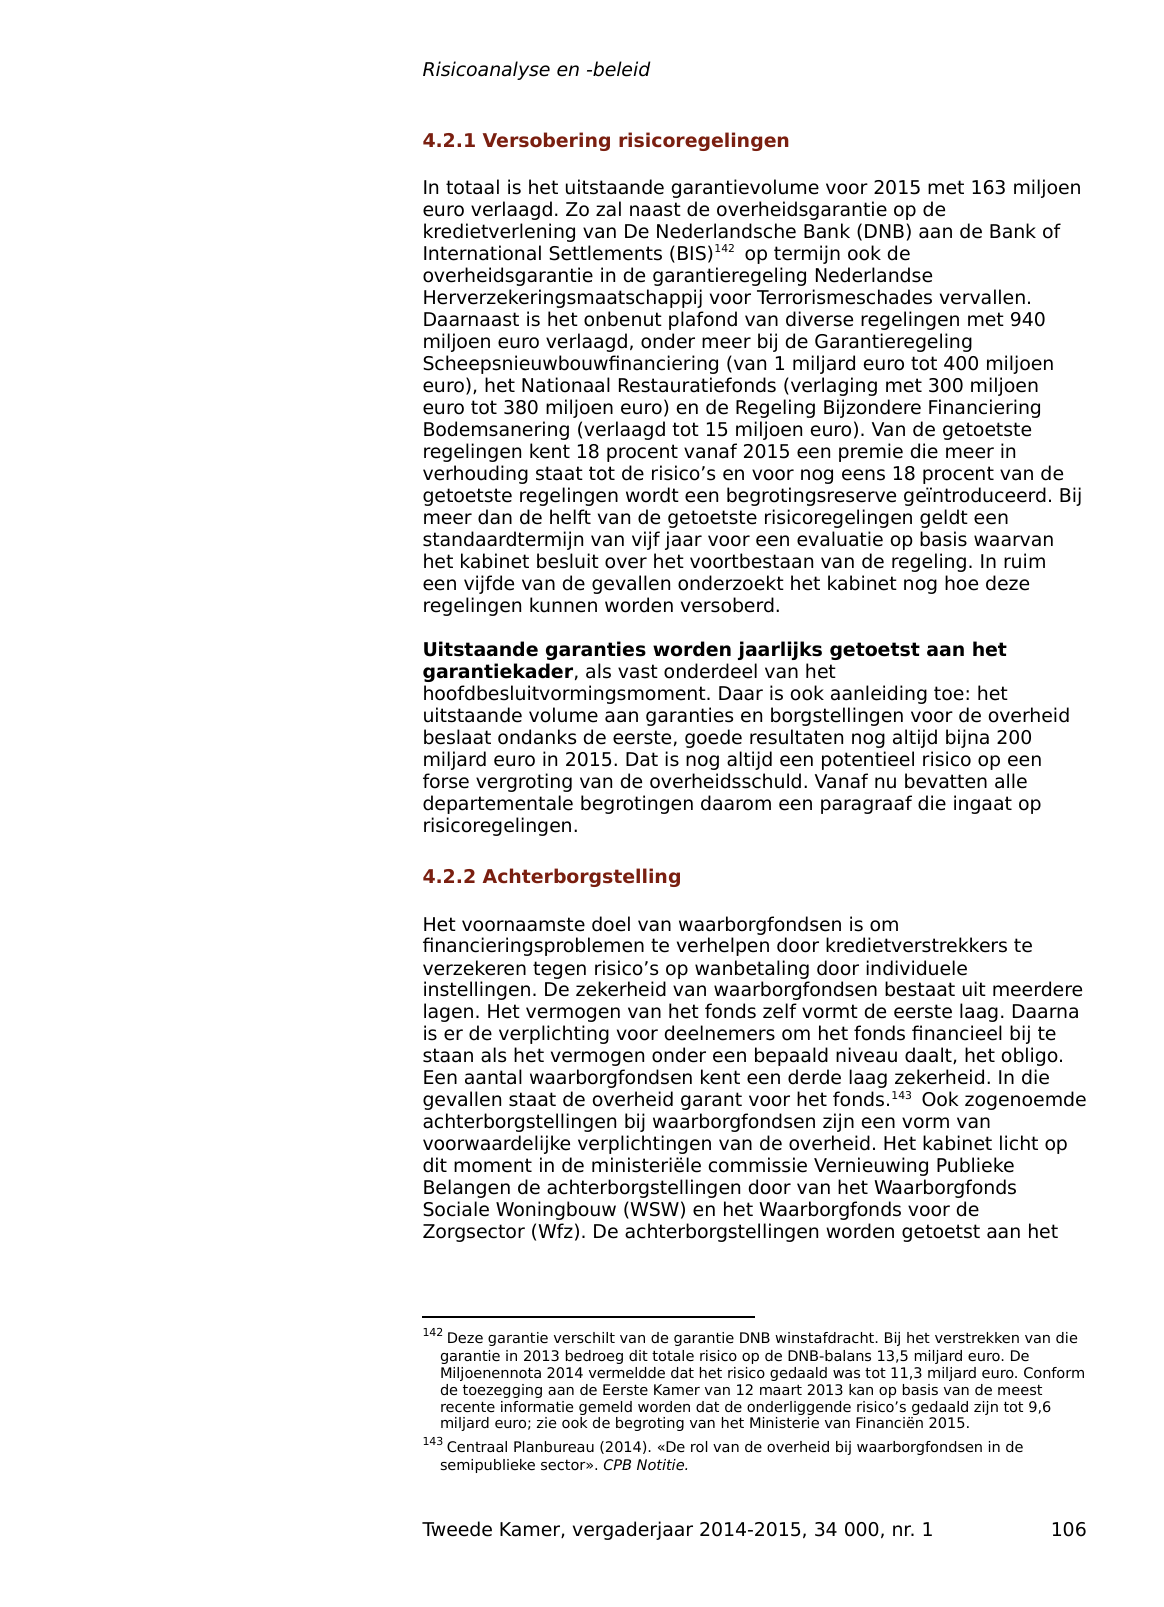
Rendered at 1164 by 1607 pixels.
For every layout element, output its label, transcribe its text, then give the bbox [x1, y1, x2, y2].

subtitle 4.2.2 Achterborgstelling [422, 866, 1087, 888]
text Deze garantie verschilt van de garantie DNB winstafdracht. Bij het verstrekken van die garantie in 2013 bedroeg dit totale risico op de DNB-balans 13,5 miljard euro. De Miljoenennota 2014 vermeldde dat het risico gedaald was tot 11,3 miljard euro. Conform de toezegging aan de Eerste Kamer van 12 maart 2013 kan op basis van de meest recente informatie gemeld worden dat de onderliggende risico’s gedaald zijn tot 9,6 miljard euro; zie ook de begroting van het Ministerie van Financiën 2015. [422, 1326, 1087, 1432]
text In totaal is het uitstaande garantievolume voor 2015 met 163 miljoen euro verlaagd. Zo zal naast de overheidsgarantie op de kredietverlening van De Nederlandsche Bank (DNB) aan de Bank of International Settlements (BIS) op termijn ook de overheidsgarantie in de garantieregeling Nederlandse Herverzekeringsmaatschappij voor Terrorismeschades vervallen. Daarnaast is het onbenut plafond van diverse regelingen met 940 miljoen euro verlaagd, onder meer bij de Garantieregeling Scheepsnieuwbouwfinanciering (van 1 miljard euro tot 400 miljoen euro), het Nationaal Restauratiefonds (verlaging met 300 miljoen euro tot 380 miljoen euro) en de Regeling Bijzondere Financiering Bodemsanering (verlaagd tot 15 miljoen euro). Van de getoetste regelingen kent 18 procent vanaf 2015 een premie die meer in verhouding staat tot de risico’s en voor nog eens 18 procent van de getoetste regelingen wordt een begrotingsreserve geïntroduceerd. Bij meer dan de helft van de getoetste risicoregelingen geldt een standaardtermijn van vijf jaar voor een evaluatie op basis waarvan het kabinet besluit over het voortbestaan van de regeling. In ruim een vijfde van de gevallen onderzoekt het kabinet nog hoe deze regelingen kunnen worden versoberd. [422, 177, 1087, 616]
text Centraal Planbureau (2014). «De rol van de overheid bij waarborgfondsen in de semipublieke sector». CPB Notitie. [422, 1435, 1087, 1474]
subtitle 4.2.1 Versobering risicoregelingen [422, 130, 1087, 152]
text Het voornaamste doel van waarborgfondsen is om financieringsproblemen te verhelpen door kredietverstrekkers te verzekeren tegen risico’s op wanbetaling door individuele instellingen. De zekerheid van waarborgfondsen bestaat uit meerdere lagen. Het vermogen van het fonds zelf vormt de eerste laag. Daarna is er de verplichting voor deelnemers om het fonds financieel bij te staan als het vermogen onder een bepaald niveau daalt, het obligo. Een aantal waarborgfondsen kent een derde laag zekerheid. In die gevallen staat de overheid garant voor het fonds. Ook zogenoemde achterborgstellingen bij waarborgfondsen zijn een vorm van voorwaardelijke verplichtingen van de overheid. Het kabinet licht op dit moment in de ministeriële commissie Vernieuwing Publieke Belangen de achterborgstellingen door van het Waarborgfonds Sociale Woningbouw (WSW) en het Waarborgfonds voor de Zorgsector (Wfz). De achterborgstellingen worden getoetst aan het [422, 913, 1087, 1243]
text Uitstaande garanties worden jaarlijks getoetst aan het garantiekader, als vast onderdeel van het hoofdbesluitvormingsmoment. Daar is ook aanleiding toe: het uitstaande volume aan garanties en borgstellingen voor de overheid beslaat ondanks de eerste, goede resultaten nog altijd bijna 200 miljard euro in 2015. Dat is nog altijd een potentieel risico op een forse vergroting van de overheidsschuld. Vanaf nu bevatten alle departementale begrotingen daarom een paragraaf die ingaat op risicoregelingen. [422, 639, 1087, 836]
